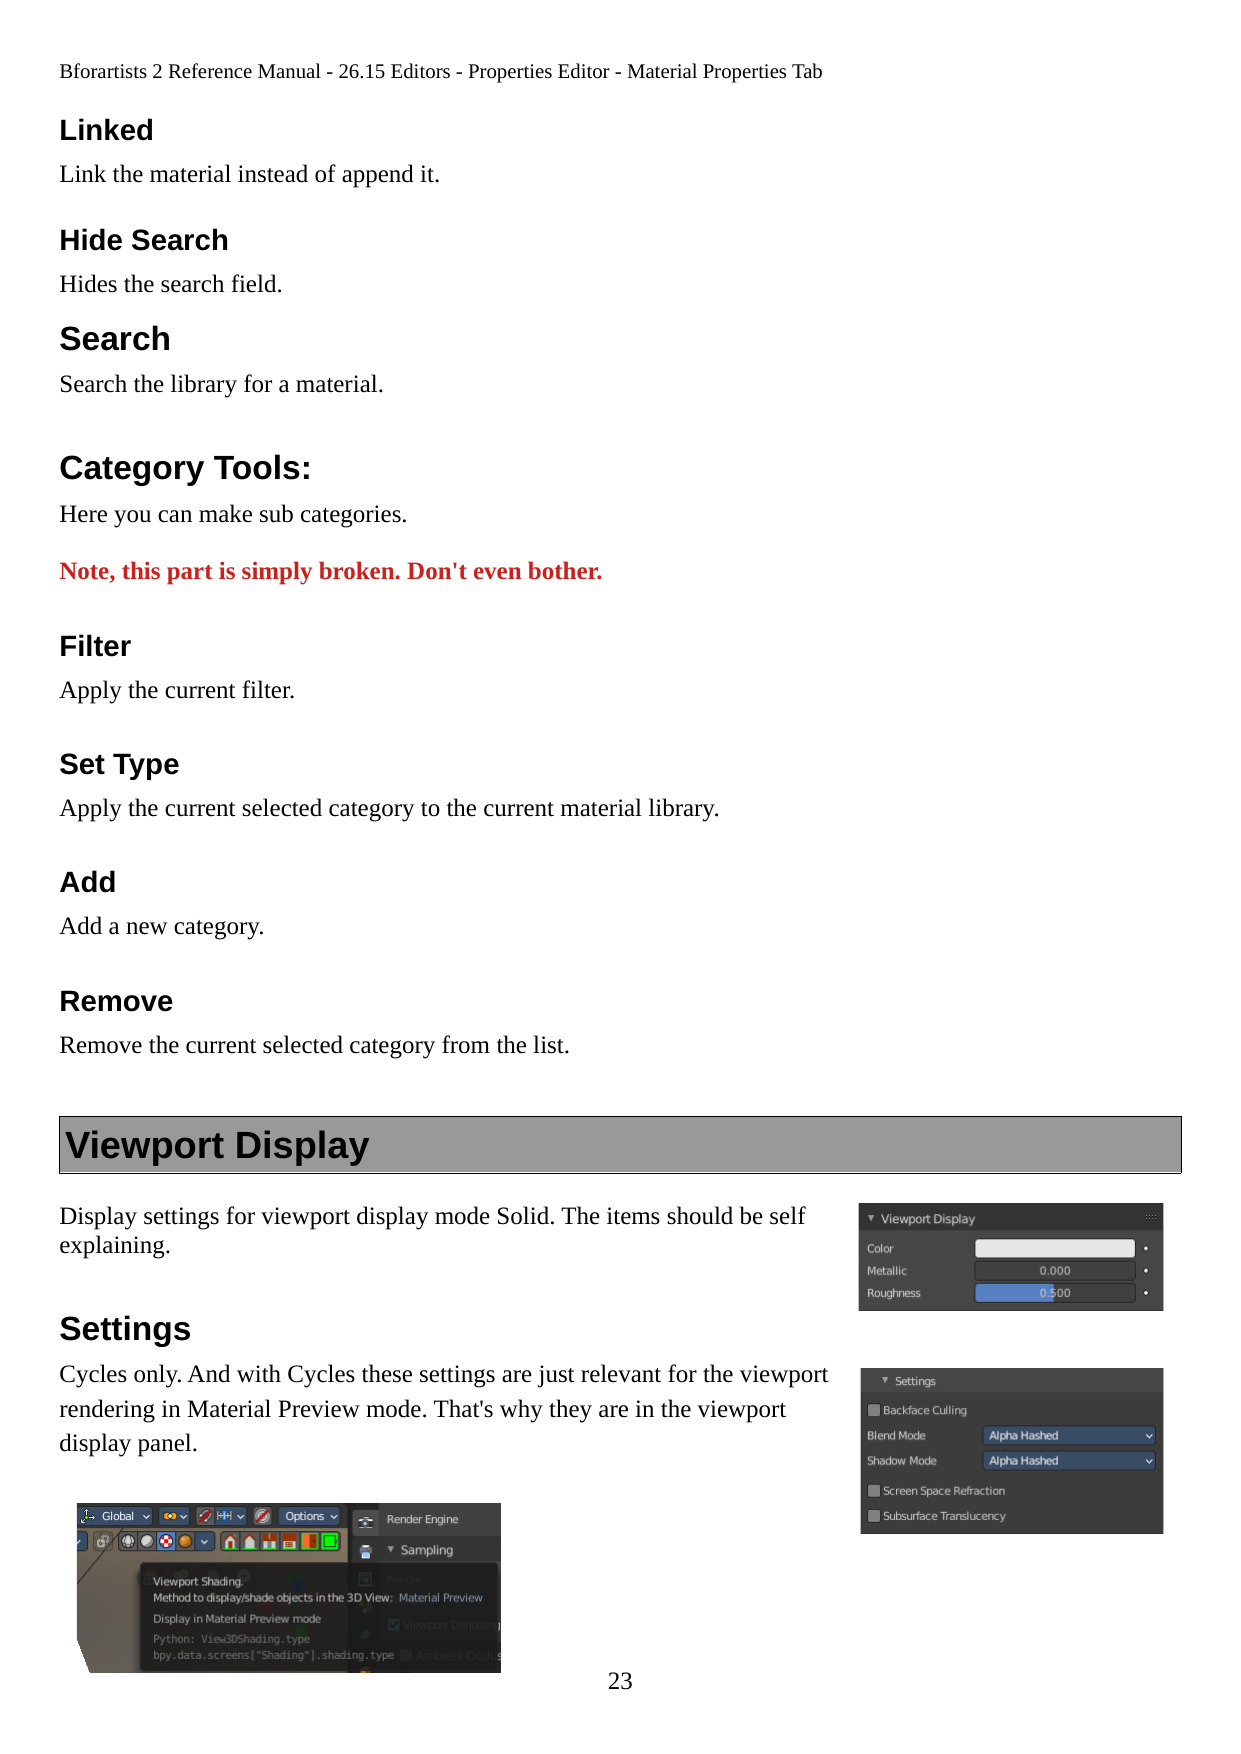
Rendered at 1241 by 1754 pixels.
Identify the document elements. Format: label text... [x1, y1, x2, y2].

text Display settings for viewport display mode Solid. The items should be self explaining. [59, 1201, 1181, 1259]
text Remove the current selected category from the list. [59, 1030, 1181, 1058]
subtitle Hide Search [59, 222, 1181, 256]
subtitle Linked [59, 113, 1181, 146]
subtitle Search [59, 318, 1181, 357]
table_header Viewport Display [60, 1117, 1181, 1172]
picture [858, 1203, 1164, 1311]
subtitle Category Tools: [59, 448, 1181, 486]
subtitle Settings [59, 1308, 1181, 1347]
picture [860, 1368, 1164, 1534]
text Note, this part is simply broken. Don't even bother. [59, 556, 1181, 585]
text Hides the search field. [59, 269, 1181, 297]
text Cycles only. And with Cycles these settings are just relevant for the viewport rendering in Material Preview mode. That's why they are in the viewport display panel. [59, 1359, 1181, 1457]
subtitle Remove [59, 983, 1181, 1017]
subtitle Filter [59, 628, 1181, 662]
picture [76, 1503, 501, 1673]
text Add a new category. [59, 911, 1181, 940]
text Apply the current selected category to the current material library. [59, 793, 1181, 822]
text Here you can make sub categories. [59, 499, 1181, 528]
text Link the material instead of append it. [59, 159, 1181, 188]
text Apply the current filter. [59, 675, 1181, 703]
subtitle Set Type [59, 747, 1181, 781]
text Search the library for a material. [59, 369, 1181, 398]
subtitle Add [59, 865, 1181, 899]
